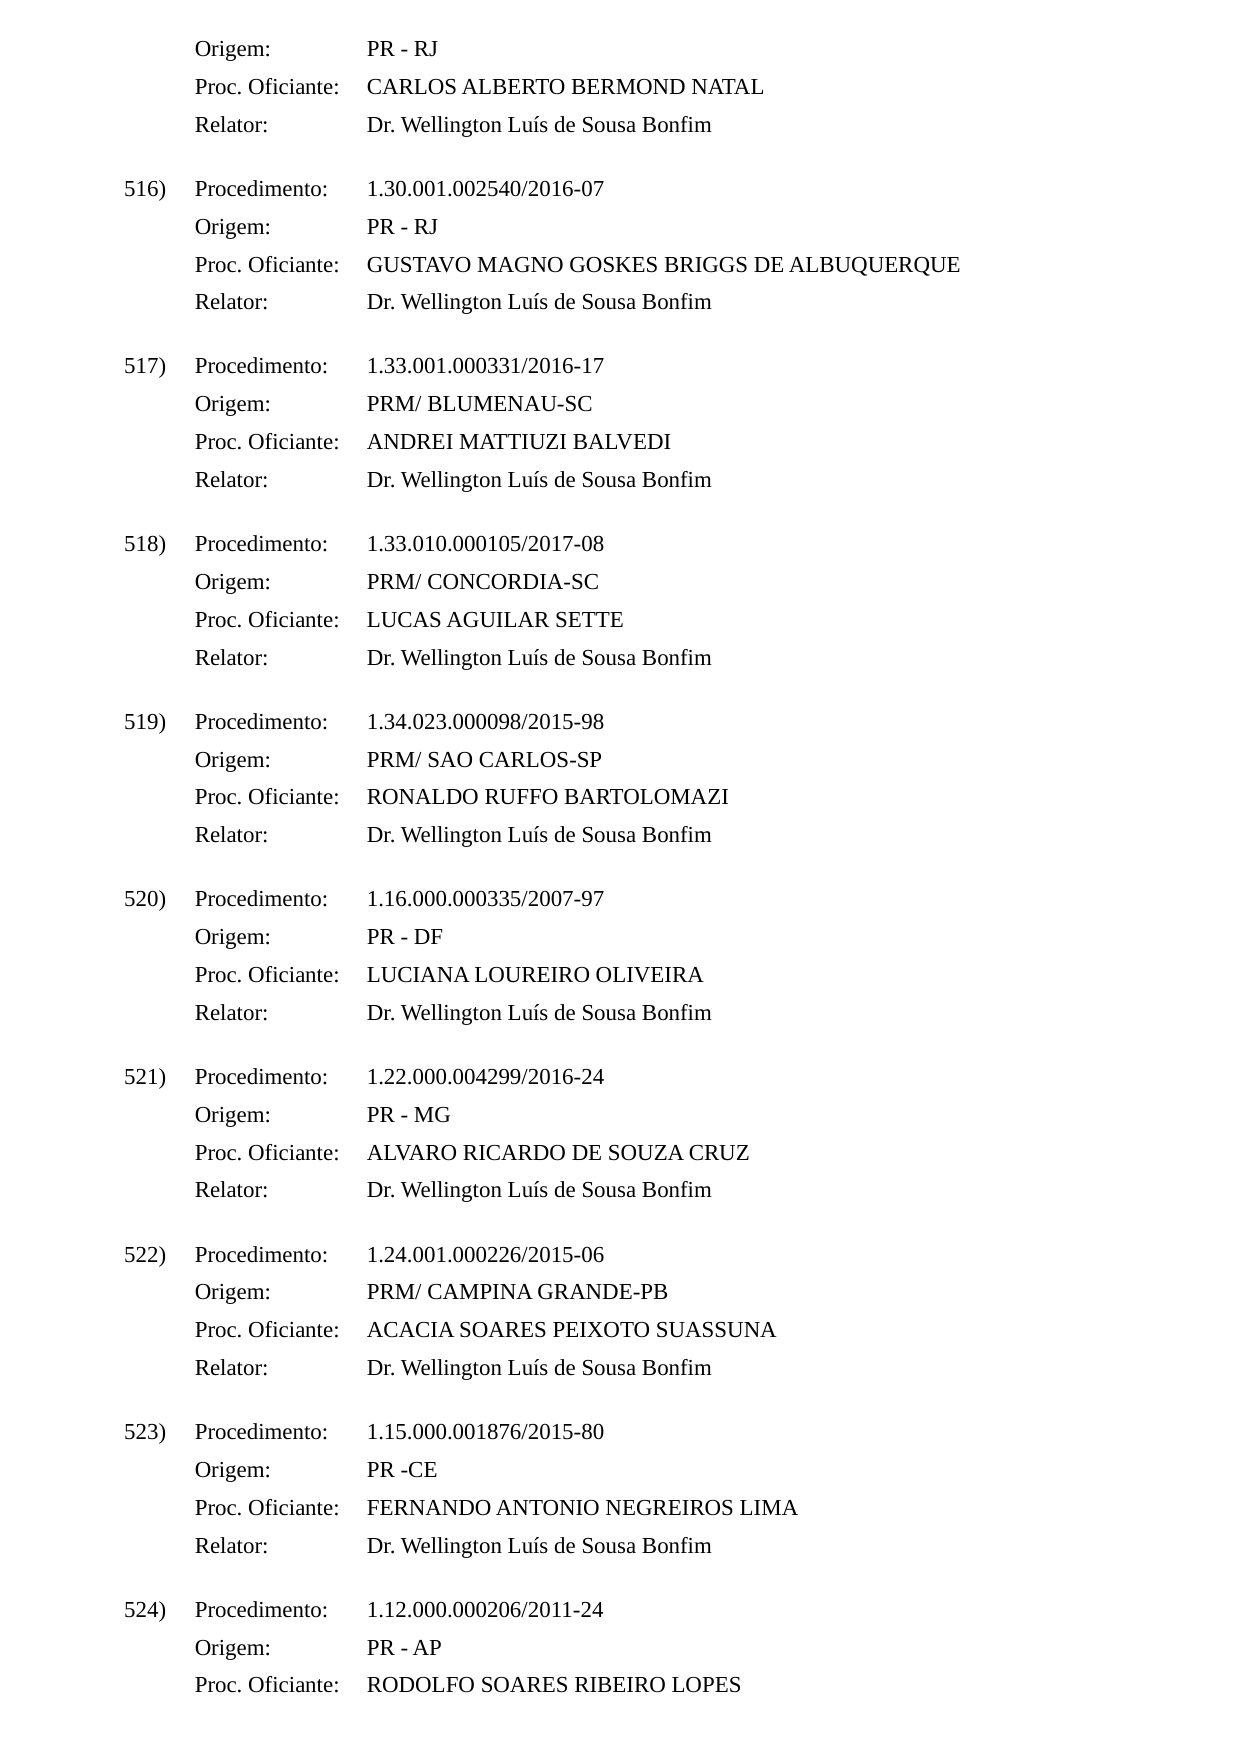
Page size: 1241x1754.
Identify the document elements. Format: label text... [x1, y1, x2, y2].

table_cell [118, 1348, 189, 1386]
table_cell [118, 778, 189, 816]
table_cell [118, 385, 189, 422]
table_cell GUSTAVO MAGNO GOSKES BRIGGS DE ALBUQUERQUE [361, 245, 1122, 283]
table_cell [118, 423, 189, 460]
table_cell Dr. Wellington Luís de Sousa Bonfim [361, 638, 1122, 676]
table_cell [118, 207, 189, 245]
table_cell RODOLFO SOARES RIBEIRO LOPES [361, 1666, 1122, 1703]
table_header Procedimento: [189, 525, 361, 562]
table_header Procedimento: [189, 880, 361, 917]
table_header 524) [118, 1590, 189, 1628]
table_header 516) [118, 169, 189, 207]
table_cell Relator: [189, 638, 361, 676]
table_cell [118, 1311, 189, 1348]
table_header 1.15.000.001876/2015-80 [361, 1413, 1122, 1450]
table_header 1.30.001.002540/2016-07 [361, 169, 1122, 207]
table_cell Dr. Wellington Luís de Sousa Bonfim [361, 460, 1122, 498]
table_cell Origem: [189, 1450, 361, 1488]
table_cell PRM/ SAO CARLOS-SP [361, 740, 1122, 778]
table_cell Proc. Oficiante: [189, 778, 361, 816]
table_cell Proc. Oficiante: [189, 1133, 361, 1171]
table_header 1.33.010.000105/2017-08 [361, 525, 1122, 562]
table_cell Dr. Wellington Luís de Sousa Bonfim [361, 993, 1122, 1031]
table_header 519) [118, 702, 189, 740]
table_header 1.33.001.000331/2016-17 [361, 347, 1122, 385]
table_header 1.16.000.000335/2007-97 [361, 880, 1122, 917]
table_cell [118, 460, 189, 498]
table_cell PR - DF [361, 918, 1122, 955]
table_cell [118, 918, 189, 955]
table_header 517) [118, 347, 189, 385]
table_cell Origem: [189, 562, 361, 600]
table_cell Dr. Wellington Luís de Sousa Bonfim [361, 1171, 1122, 1208]
table_header Procedimento: [189, 347, 361, 385]
table_cell Proc. Oficiante: [189, 955, 361, 993]
table_cell [118, 1450, 189, 1488]
table_header 520) [118, 880, 189, 917]
table_cell [118, 67, 189, 105]
table_cell [118, 105, 189, 143]
table_cell Dr. Wellington Luís de Sousa Bonfim [361, 105, 1122, 143]
table_cell Proc. Oficiante: [189, 1488, 361, 1526]
table_cell LUCAS AGUILAR SETTE [361, 600, 1122, 638]
table_cell PR - MG [361, 1095, 1122, 1133]
table_cell Proc. Oficiante: [189, 1666, 361, 1703]
table_header 521) [118, 1057, 189, 1095]
table_cell Relator: [189, 1348, 361, 1386]
table_header 1.22.000.004299/2016-24 [361, 1057, 1122, 1095]
table_cell Origem: [189, 740, 361, 778]
table_cell [118, 600, 189, 638]
table_cell [118, 816, 189, 853]
table_cell [118, 993, 189, 1031]
table_cell Relator: [189, 283, 361, 321]
table_cell Relator: [189, 460, 361, 498]
table_cell Origem: [189, 918, 361, 955]
table_cell Relator: [189, 993, 361, 1031]
table_header 523) [118, 1413, 189, 1450]
table_cell [118, 1628, 189, 1666]
table_cell Origem: [189, 385, 361, 422]
table_cell CARLOS ALBERTO BERMOND NATAL [361, 67, 1122, 105]
table_cell ACACIA SOARES PEIXOTO SUASSUNA [361, 1311, 1122, 1348]
table_header 1.12.000.000206/2011-24 [361, 1590, 1122, 1628]
table_cell PRM/ CONCORDIA-SC [361, 562, 1122, 600]
table_cell Relator: [189, 816, 361, 853]
table_cell Proc. Oficiante: [189, 423, 361, 460]
table_cell FERNANDO ANTONIO NEGREIROS LIMA [361, 1488, 1122, 1526]
table_cell Origem: [189, 1273, 361, 1311]
table_cell Proc. Oficiante: [189, 67, 361, 105]
table_cell Relator: [189, 1526, 361, 1564]
table_cell Origem: [189, 207, 361, 245]
table_cell RONALDO RUFFO BARTOLOMAZI [361, 778, 1122, 816]
table_cell PR - AP [361, 1628, 1122, 1666]
table_header Procedimento: [189, 1413, 361, 1450]
table_header Procedimento: [189, 1235, 361, 1273]
table_cell Dr. Wellington Luís de Sousa Bonfim [361, 1348, 1122, 1386]
table_cell Proc. Oficiante: [189, 1311, 361, 1348]
table_cell [118, 1171, 189, 1208]
table_cell ALVARO RICARDO DE SOUZA CRUZ [361, 1133, 1122, 1171]
table_cell [118, 638, 189, 676]
table_header 522) [118, 1235, 189, 1273]
table_cell LUCIANA LOUREIRO OLIVEIRA [361, 955, 1122, 993]
table_header Procedimento: [189, 169, 361, 207]
table_cell Dr. Wellington Luís de Sousa Bonfim [361, 816, 1122, 853]
table_header 1.24.001.000226/2015-06 [361, 1235, 1122, 1273]
table_cell [118, 562, 189, 600]
table_cell PRM/ CAMPINA GRANDE-PB [361, 1273, 1122, 1311]
table_cell [118, 1095, 189, 1133]
table_cell Relator: [189, 105, 361, 143]
table_cell Origem: [189, 1095, 361, 1133]
table_cell [118, 245, 189, 283]
table_cell [118, 1133, 189, 1171]
table_cell Dr. Wellington Luís de Sousa Bonfim [361, 283, 1122, 321]
table_cell Origem: [189, 30, 361, 67]
table_header Procedimento: [189, 1057, 361, 1095]
table_cell ANDREI MATTIUZI BALVEDI [361, 423, 1122, 460]
table_header 518) [118, 525, 189, 562]
table_header 1.34.023.000098/2015-98 [361, 702, 1122, 740]
table_cell PRM/ BLUMENAU-SC [361, 385, 1122, 422]
table_cell [118, 955, 189, 993]
table_cell [118, 1526, 189, 1564]
table_cell Origem: [189, 1628, 361, 1666]
table_cell Dr. Wellington Luís de Sousa Bonfim [361, 1526, 1122, 1564]
table_cell [118, 283, 189, 321]
table_header Procedimento: [189, 702, 361, 740]
table_cell [118, 30, 189, 67]
table_header Procedimento: [189, 1590, 361, 1628]
table_cell [118, 740, 189, 778]
table_cell Proc. Oficiante: [189, 600, 361, 638]
table_cell PR -CE [361, 1450, 1122, 1488]
table_cell PR - RJ [361, 207, 1122, 245]
table_cell Relator: [189, 1171, 361, 1208]
table_cell [118, 1273, 189, 1311]
table_cell [118, 1488, 189, 1526]
table_cell Proc. Oficiante: [189, 245, 361, 283]
table_cell PR - RJ [361, 30, 1122, 67]
table_cell [118, 1666, 189, 1703]
